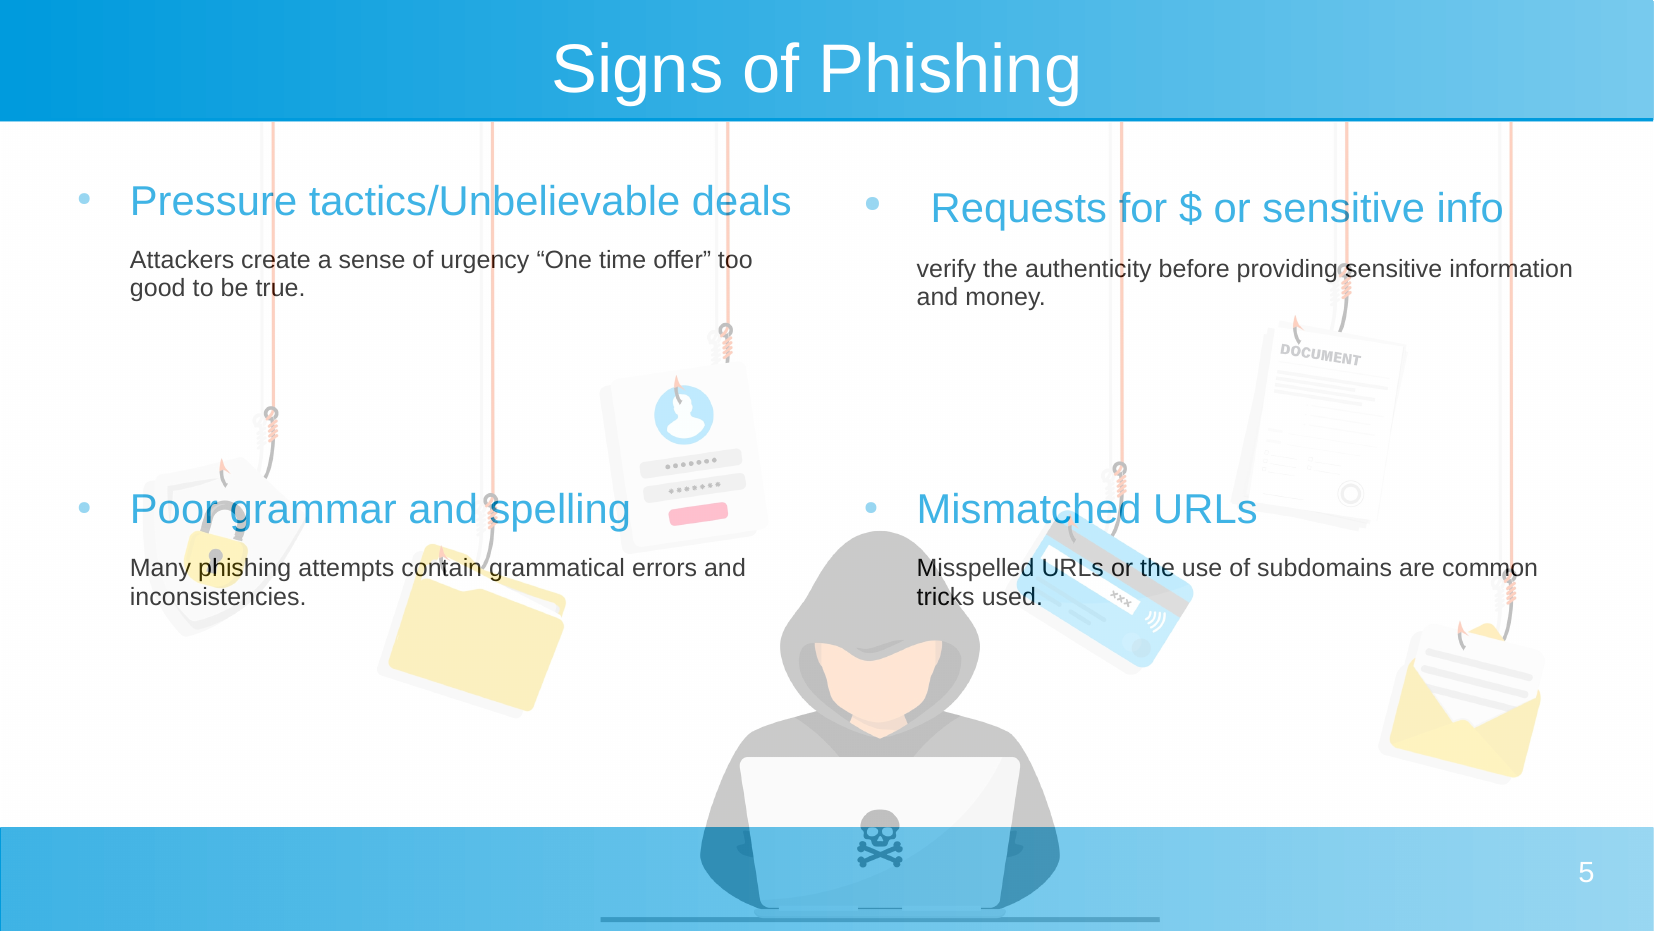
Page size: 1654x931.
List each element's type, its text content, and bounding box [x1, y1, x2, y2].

picture [1, 122, 1654, 931]
title Signs of Phishing [59, 29, 1595, 108]
